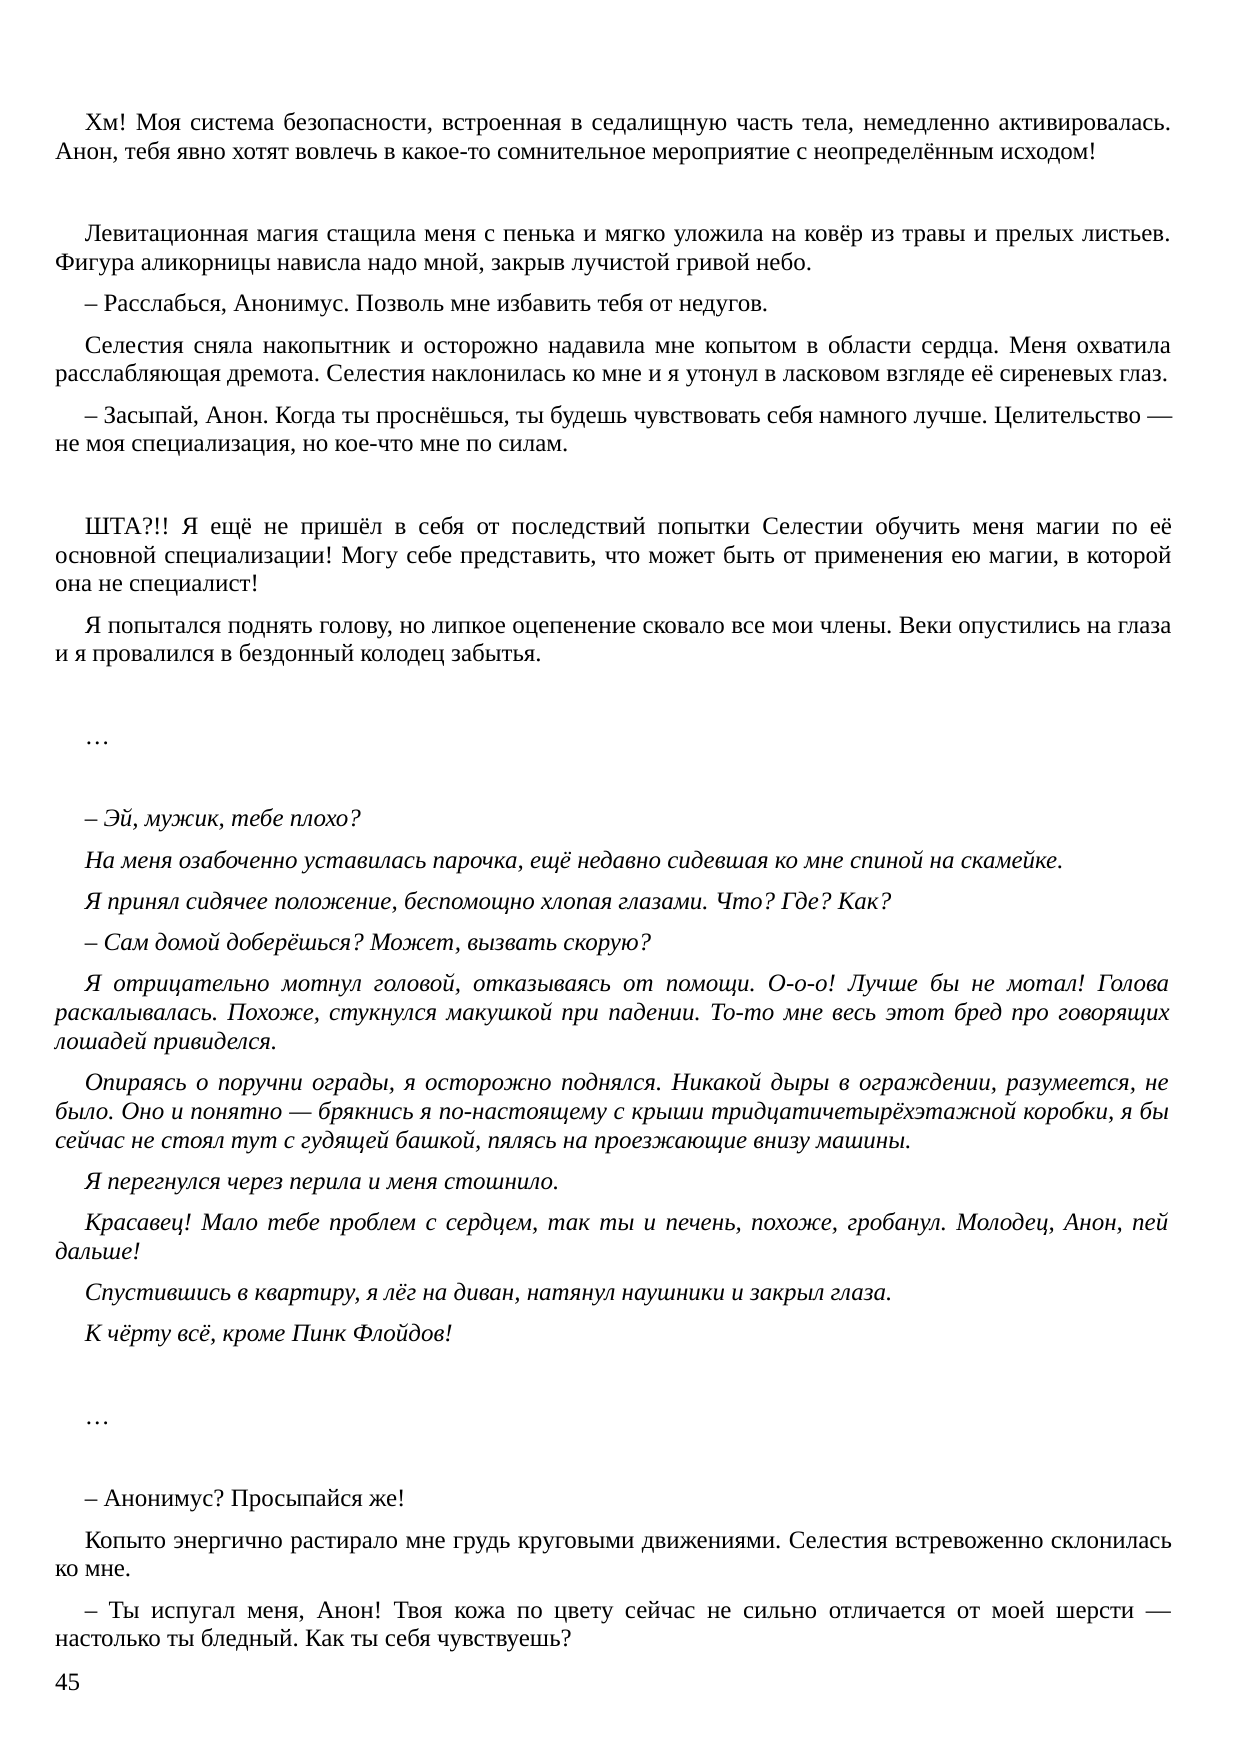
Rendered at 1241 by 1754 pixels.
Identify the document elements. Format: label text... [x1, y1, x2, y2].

text – Ты испугал меня, Анон! Твоя кожа по цвету сейчас не сильно отличается от моей шерсти — настолько ты бледный. Как ты себя чувствуешь? [55, 1595, 1173, 1652]
text – Засыпай, Анон. Когда ты проснёшься, ты будешь чувствовать себя намного лучше. Целительство — не моя специализация, но кое-что мне по силам. [55, 400, 1173, 457]
text – Анонимус? Просыпайся же! [55, 1483, 1173, 1512]
text – Сам домой доберёшься? Может, вызвать скорую? [55, 927, 1173, 956]
text Хм! Моя система безопасности, встроенная в седалищную часть тела, немедленно активировалась. Анон, тебя явно хотят вовлечь в какое-то сомнительное мероприятие с неопределённым исходом! [55, 107, 1173, 165]
text К чёрту всё, кроме Пинк Флойдов! [55, 1318, 1173, 1347]
text Спустившись в квартиру, я лёг на диван, натянул наушники и закрыл глаза. [55, 1277, 1173, 1306]
text – Эй, мужик, тебе плохо? [55, 803, 1173, 832]
text Красавец! Мало тебе проблем с сердцем, так ты и печень, похоже, гробанул. Молодец, Анон, пей дальше! [55, 1207, 1173, 1265]
text Левитационная магия стащила меня с пенька и мягко уложила на ковёр из травы и прелых листьев. Фигура аликорницы нависла надо мной, закрыв лучистой гривой небо. [55, 218, 1173, 276]
text Я принял сидячее положение, беспомощно хлопая глазами. Что? Где? Как? [55, 886, 1173, 915]
text На меня озабоченно уставилась парочка, ещё недавно сидевшая ко мне спиной на скамейке. [55, 845, 1173, 873]
text Копыто энергично растирало мне грудь круговыми движениями. Селестия встревоженно склонилась ко мне. [55, 1525, 1173, 1582]
text Опираясь о поручни ограды, я осторожно поднялся. Никакой дыры в ограждении, разумеется, не было. Оно и понятно — брякнись я по-настоящему с крыши тридцатичетырёхэтажной коробки, я бы сейчас не стоял тут с гудящей башкой, пялясь на проезжающие внизу машины. [55, 1067, 1173, 1153]
text – Расслабься, Анонимус. Позволь мне избавить тебя от недугов. [55, 288, 1173, 317]
text Я отрицательно мотнул головой, отказываясь от помощи. О-о-о! Лучше бы не мотал! Голова раскалывалась. Похоже, стукнулся макушкой при падении. То-то мне весь этот бред про говорящих лошадей привиделся. [55, 968, 1173, 1055]
text ШТА?!! Я ещё не пришёл в себя от последствий попытки Селестии обучить меня магии по её основной специализации! Могу себе представить, что может быть от применения ею магии, в которой она не специалист! [55, 511, 1173, 597]
text … [55, 1401, 1173, 1430]
text Я перегнулся через перила и меня стошнило. [55, 1166, 1173, 1195]
text … [55, 721, 1173, 750]
text Я попытался поднять голову, но липкое оцепенение сковало все мои члены. Веки опустились на глаза и я провалился в бездонный колодец забытья. [55, 610, 1173, 667]
text Селестия сняла накопытник и осторожно надавила мне копытом в области сердца. Меня охватила расслабляющая дремота. Селестия наклонилась ко мне и я утонул в ласковом взгляде её сиреневых глаз. [55, 330, 1173, 387]
